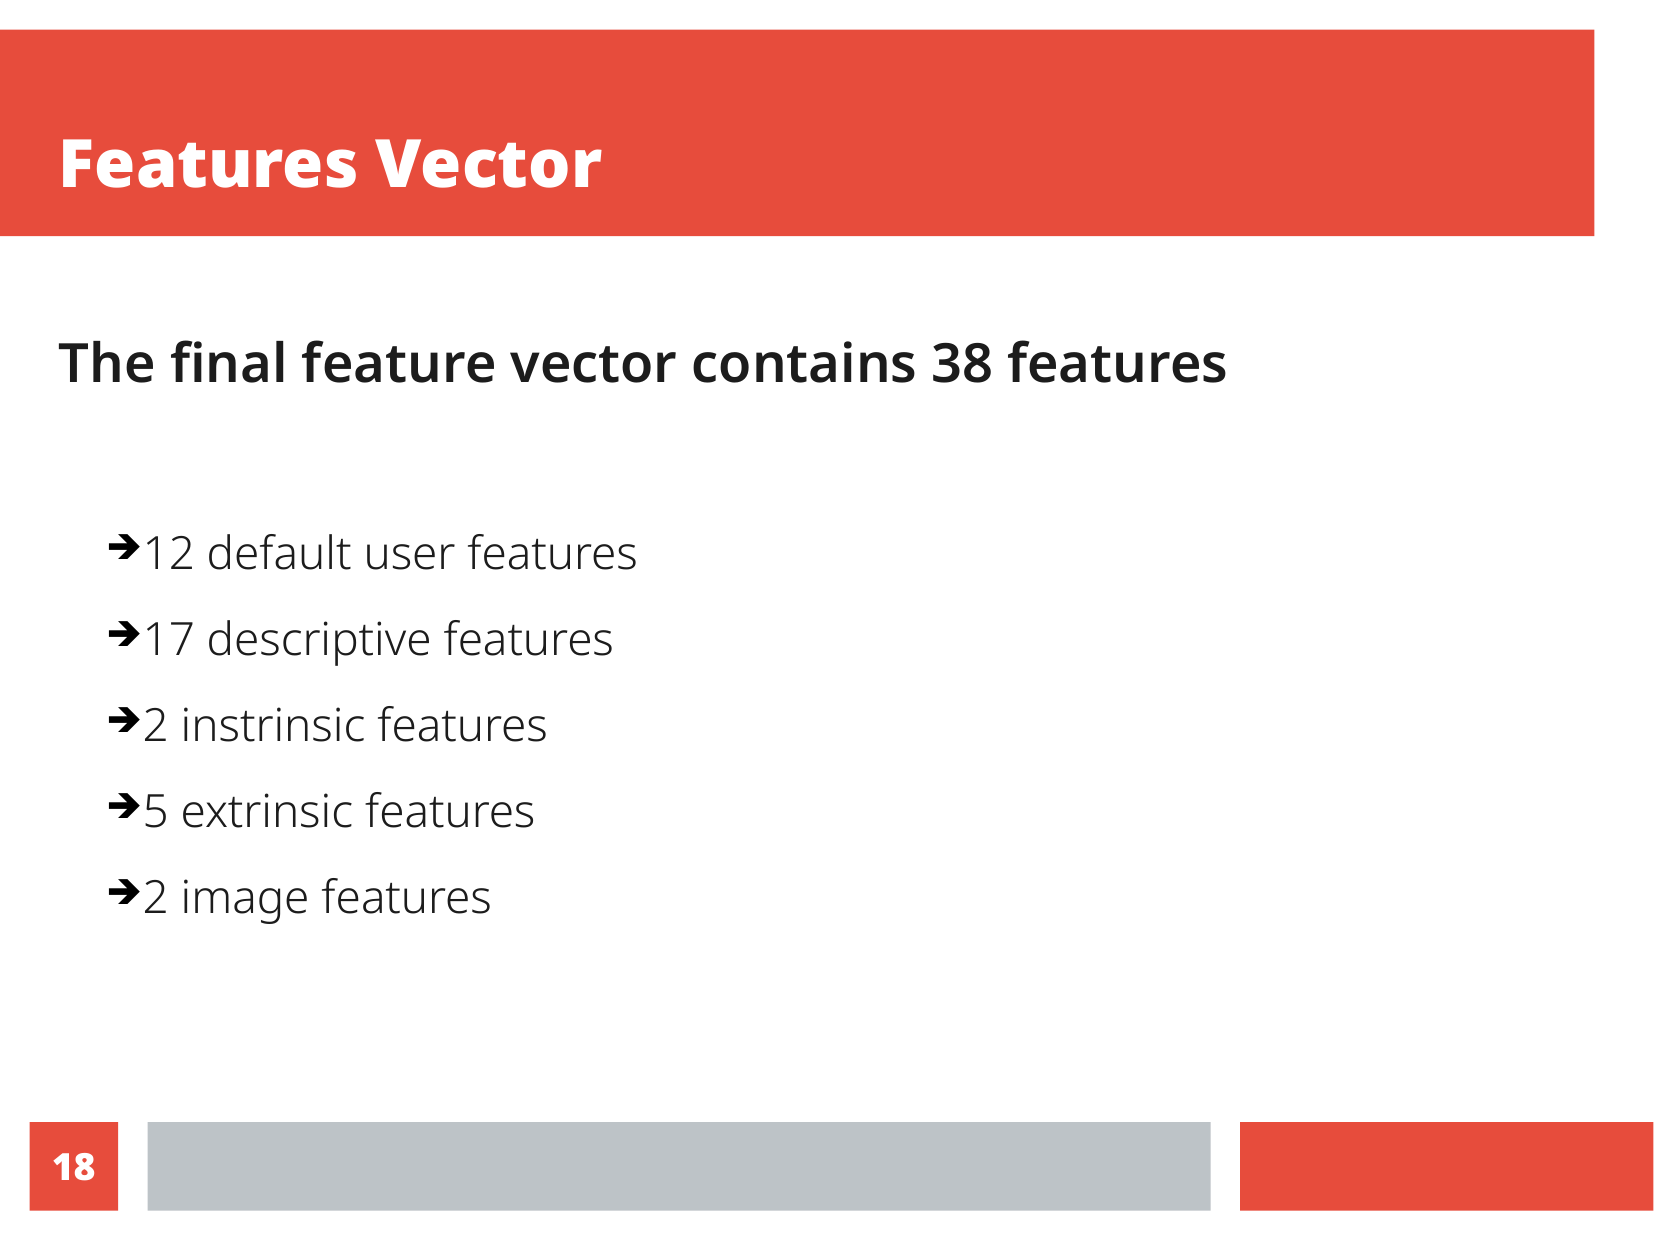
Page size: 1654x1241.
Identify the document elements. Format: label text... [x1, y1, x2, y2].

list The final feature vector contains 38 features 12 default user features 17 descriptive features 2 instrinsic features 5 extrinsic features 2 image features [59, 324, 1565, 1093]
title Features Vector [59, 59, 1595, 207]
